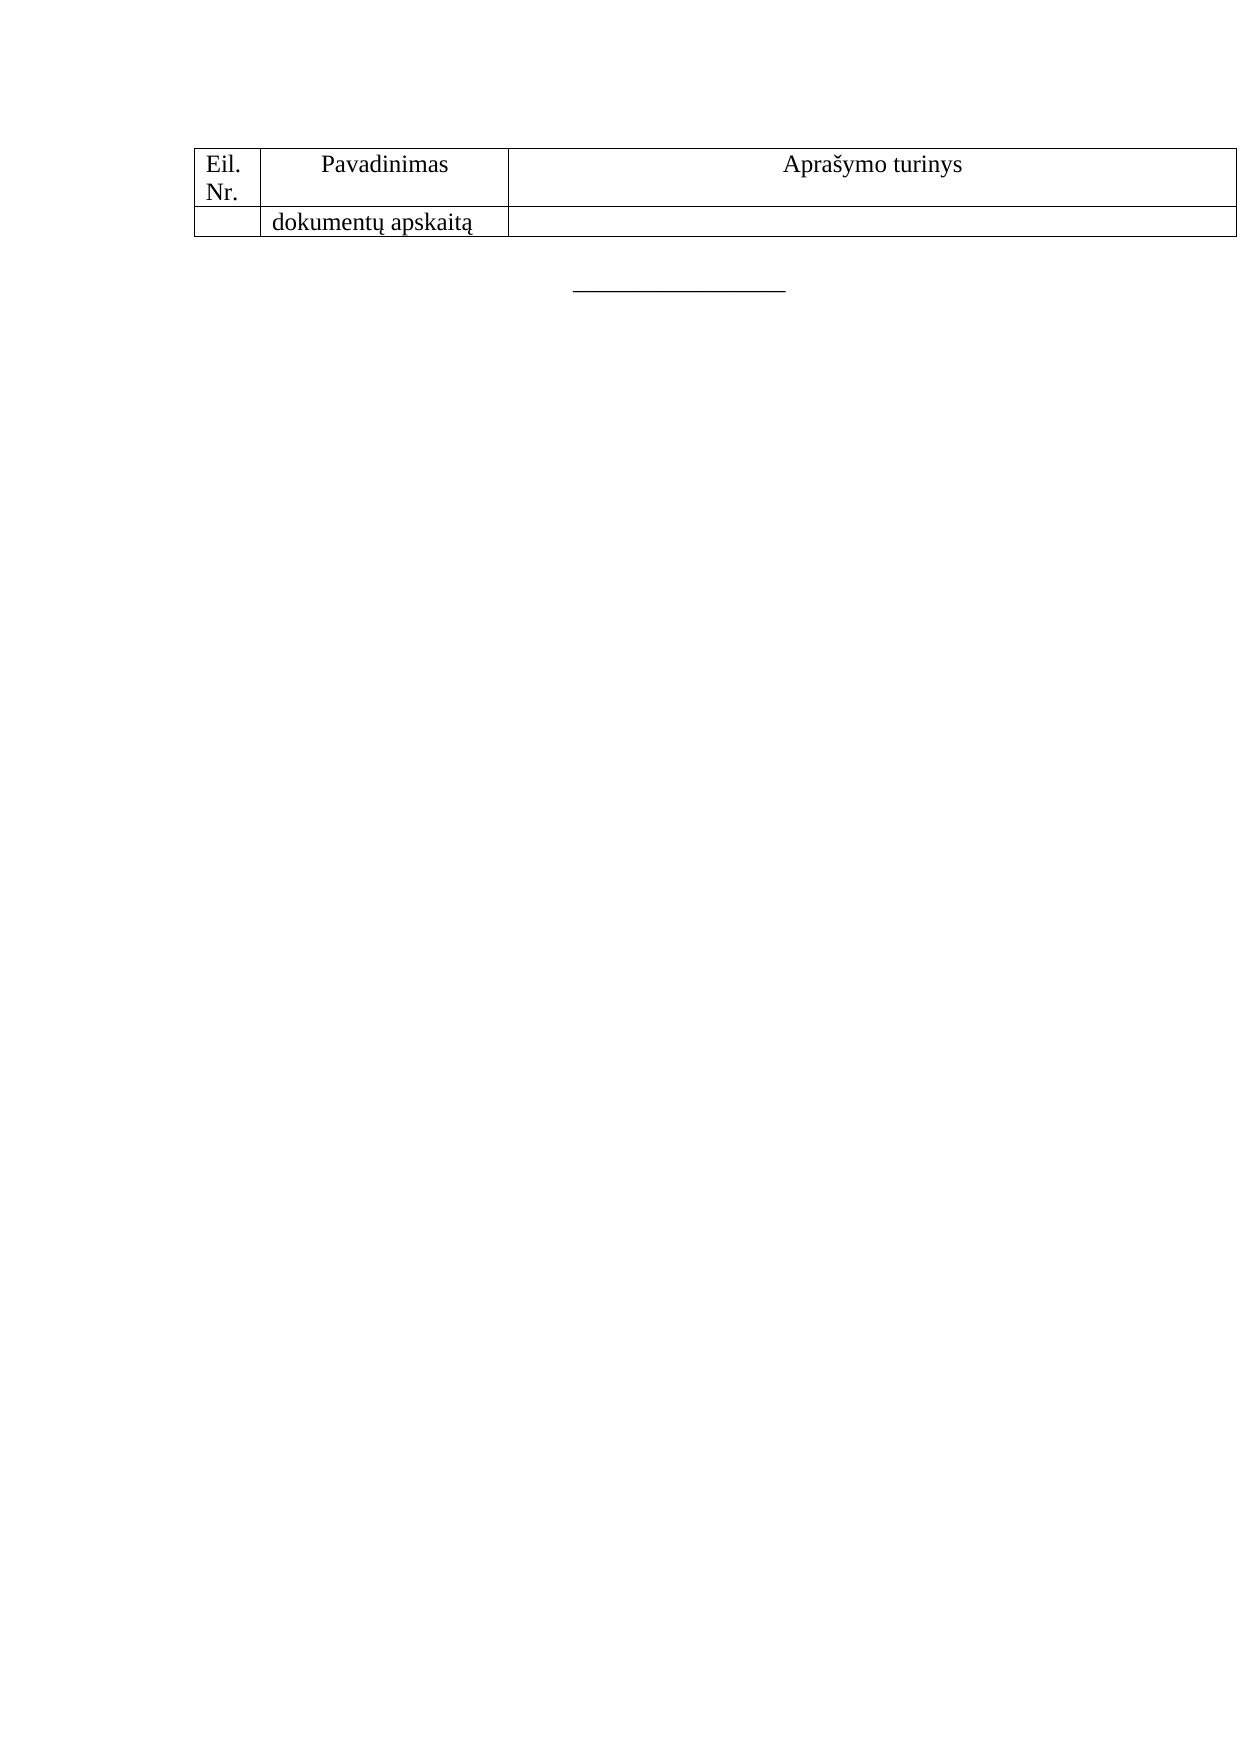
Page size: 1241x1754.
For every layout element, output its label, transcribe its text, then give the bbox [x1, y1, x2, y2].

table_header Eil. Nr. [195, 149, 260, 206]
table_cell dokumentų apskaitą [261, 207, 508, 236]
text _________________ [177, 266, 1181, 294]
table_header Pavadinimas [261, 149, 508, 206]
table_cell [509, 207, 1236, 236]
table_header Aprašymo turinys [509, 149, 1236, 206]
table_cell [195, 207, 260, 236]
